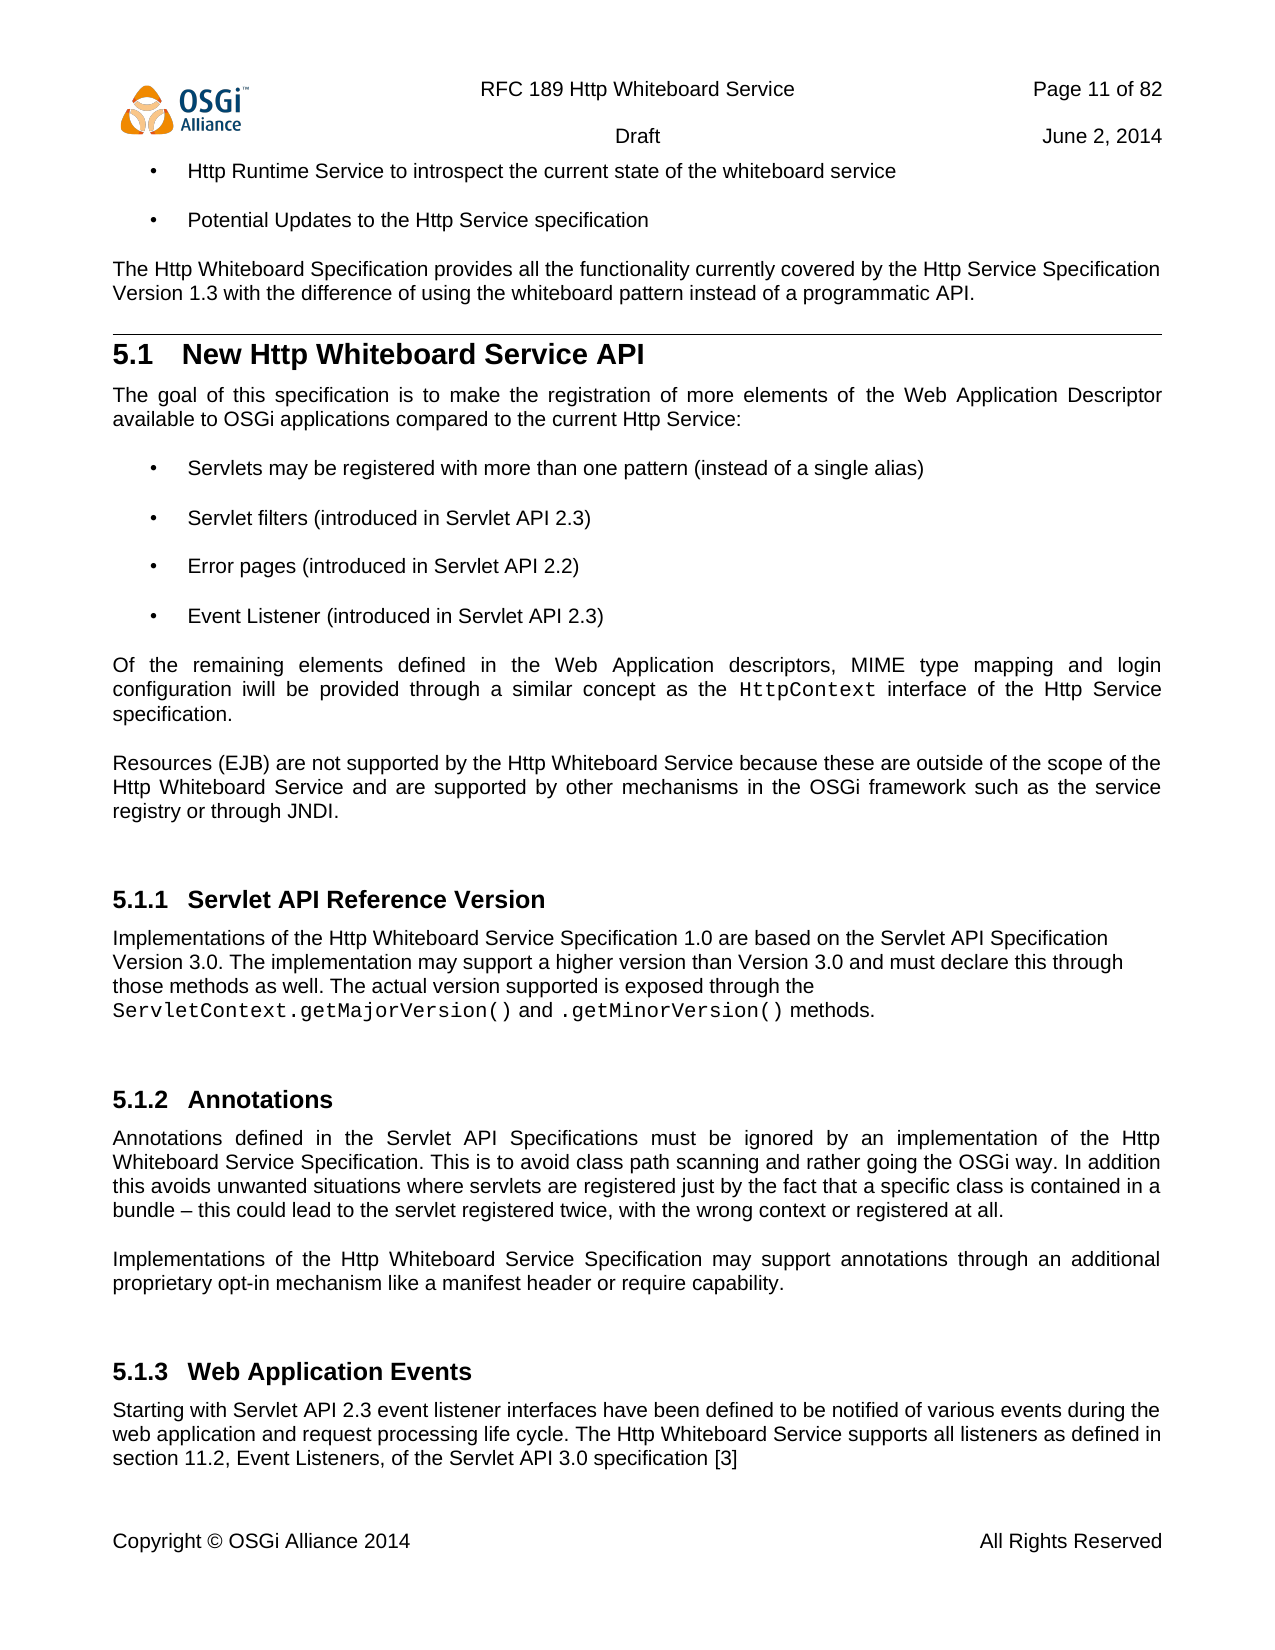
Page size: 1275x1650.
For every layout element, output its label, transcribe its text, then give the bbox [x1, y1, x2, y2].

text Annotations defined in the Servlet API Specifications must be ignored by an implementation of the Http Whiteboard Service Specification. This is to avoid class path scanning and rather going the OSGi way. In addition this avoids unwanted situations where servlets are registered just by the fact that a specific class is contained in a bundle – this could lead to the servlet registered twice, with the wrong context or registered at all. [112, 1126, 1162, 1222]
text Implementations of the Http Whiteboard Service Specification 1.0 are based on the Servlet API Specification Version 3.0. The implementation may support a higher version than Version 3.0 and must declare this through those methods as well. The actual version supported is exposed through the ServletContext.getMajorVersion() and .getMinorVersion() methods. [112, 926, 1162, 1023]
list Error pages (introduced in Servlet API 2.2) [150, 554, 1162, 578]
text Implementations of the Http Whiteboard Service Specification may support annotations through an additional proprietary opt-in mechanism like a manifest header or require capability. [112, 1247, 1162, 1295]
subtitle Servlet API Reference Version [112, 884, 1162, 913]
list Potential Updates to the Http Service specification [150, 208, 1162, 232]
text The goal of this specification is to make the registration of more elements of the Web Application Descriptor available to OSGi applications compared to the current Http Service: [112, 383, 1162, 431]
list Servlets may be registered with more than one pattern (instead of a single alias) [150, 456, 1162, 480]
text Of the remaining elements defined in the Web Application descriptors, MIME type mapping and login configuration iwill be provided through a similar concept as the HttpContext interface of the Http Service specification. [112, 652, 1162, 726]
list Event Listener (introduced in Servlet API 2.3) [150, 603, 1162, 627]
subtitle Web Application Events [112, 1356, 1162, 1385]
list Http Runtime Service to introspect the current state of the whiteboard service [150, 159, 1162, 183]
text The Http Whiteboard Specification provides all the functionality currently covered by the Http Service Specification Version 1.3 with the difference of using the whiteboard pattern instead of a programmatic API. [112, 257, 1162, 305]
subtitle New Http Whiteboard Service API [112, 335, 1162, 371]
text Resources (EJB) are not supported by the Http Whiteboard Service because these are outside of the scope of the Http Whiteboard Service and are supported by other mechanisms in the OSGi framework such as the service registry or through JNDI. [112, 751, 1162, 823]
text Starting with Servlet API 2.3 event listener interfaces have been defined to be notified of various events during the web application and request processing life cycle. The Http Whiteboard Service supports all listeners as defined in section 11.2, Event Listeners, of the Servlet API 3.0 specification [3]. [112, 1398, 1162, 1469]
subtitle Annotations [112, 1085, 1162, 1114]
list Servlet filters (introduced in Servlet API 2.3) [150, 505, 1162, 529]
picture [113, 78, 257, 142]
